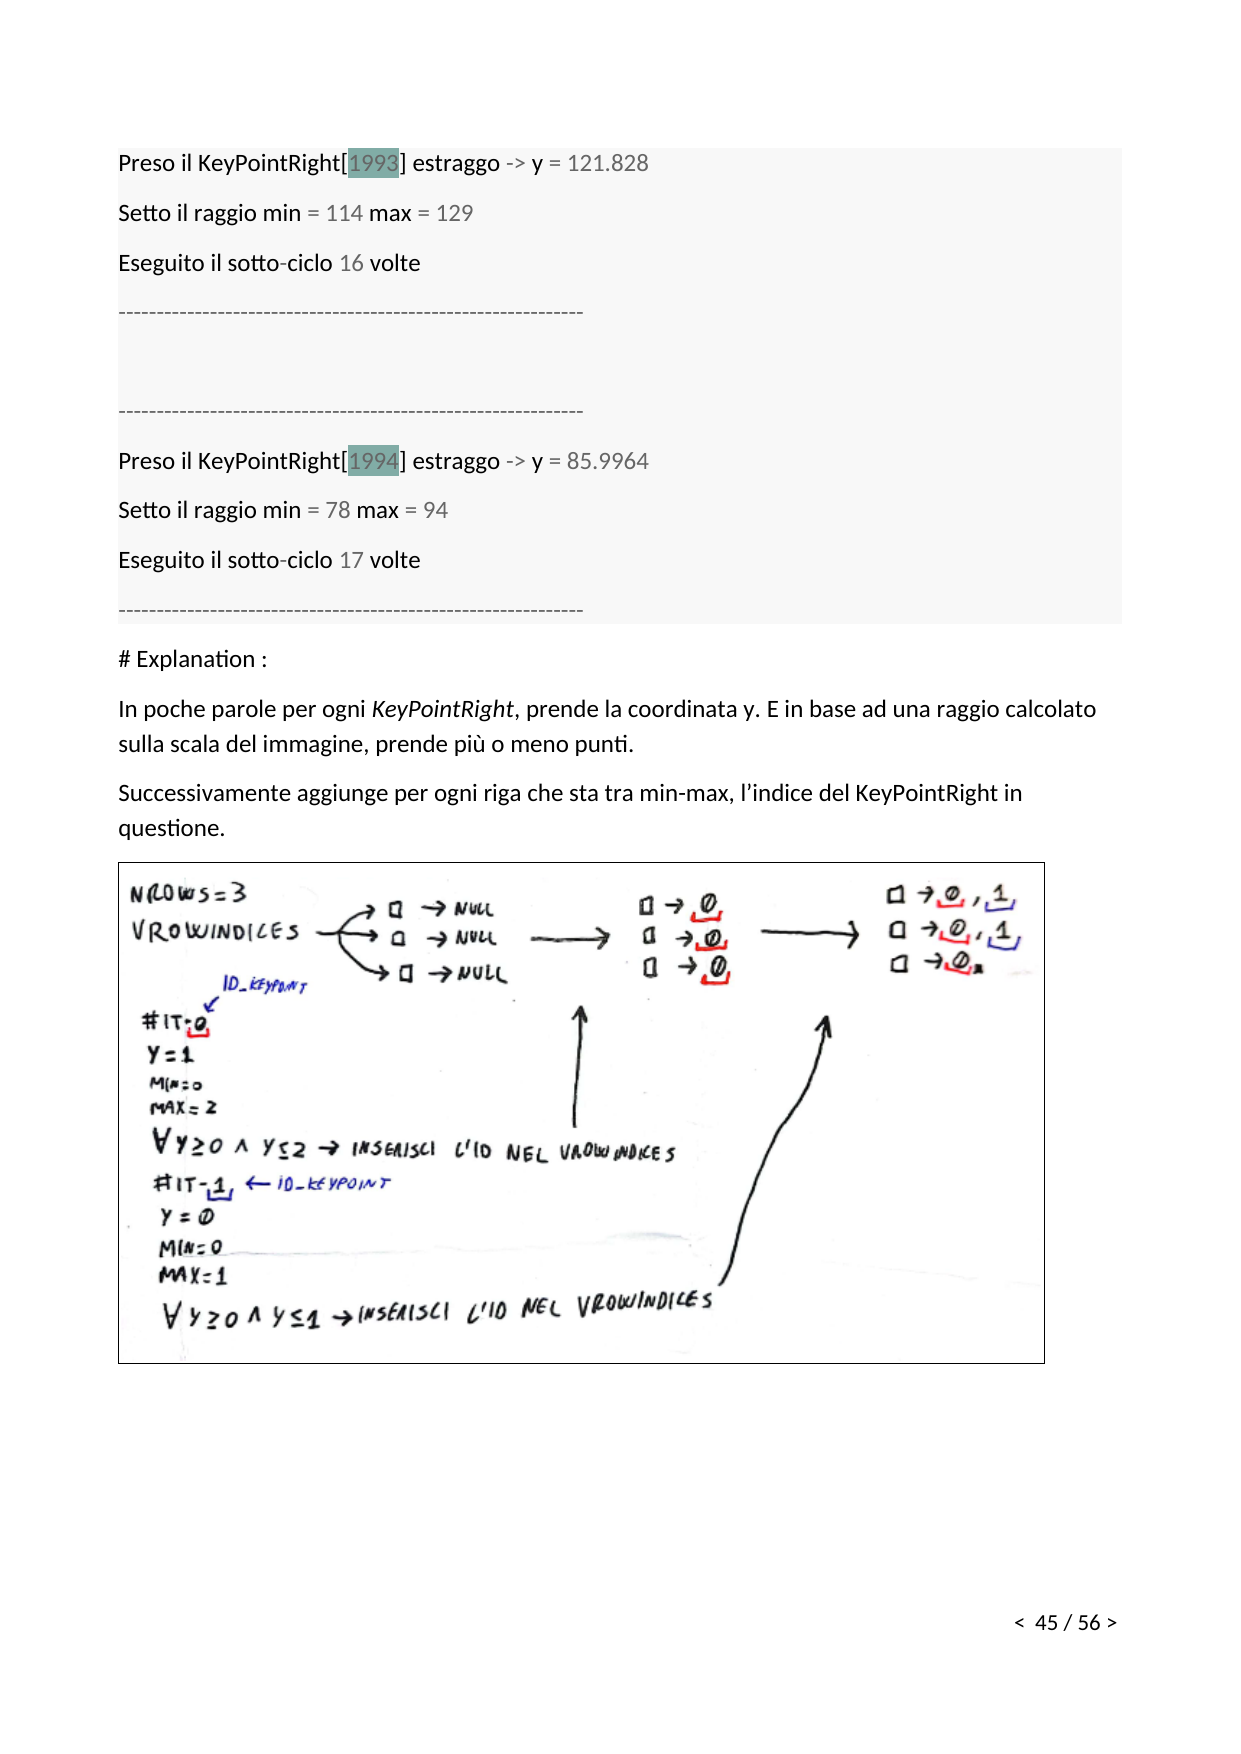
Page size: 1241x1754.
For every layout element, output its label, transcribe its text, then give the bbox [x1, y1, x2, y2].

text In poche parole per ogni KeyPointRight, prende la coordinata y. E in base ad una raggio calcolato sulla scala del immagine, prende più o meno punti. [118, 693, 1122, 758]
text ------------------------------------------------------------- [118, 594, 1122, 624]
picture [121, 865, 1041, 1361]
text # Explanation : [118, 643, 1122, 674]
text ------------------------------------------------------------- [118, 296, 1122, 327]
text Preso il KeyPointRight[1993] estraggo -> y = 121.828 [118, 148, 1122, 178]
text Successivamente aggiunge per ogni riga che sta tra min-max, l’indice del KeyPointRight in questione. [118, 778, 1122, 843]
text Preso il KeyPointRight[1994] estraggo -> y = 85.9964 [118, 445, 1122, 476]
text Setto il raggio min = 114 max = 129 [118, 197, 1122, 228]
text Eseguito il sotto-ciclo 17 volte [118, 544, 1122, 575]
text ------------------------------------------------------------- [118, 396, 1122, 426]
text Setto il raggio min = 78 max = 94 [118, 495, 1122, 525]
text Eseguito il sotto-ciclo 16 volte [118, 247, 1122, 277]
